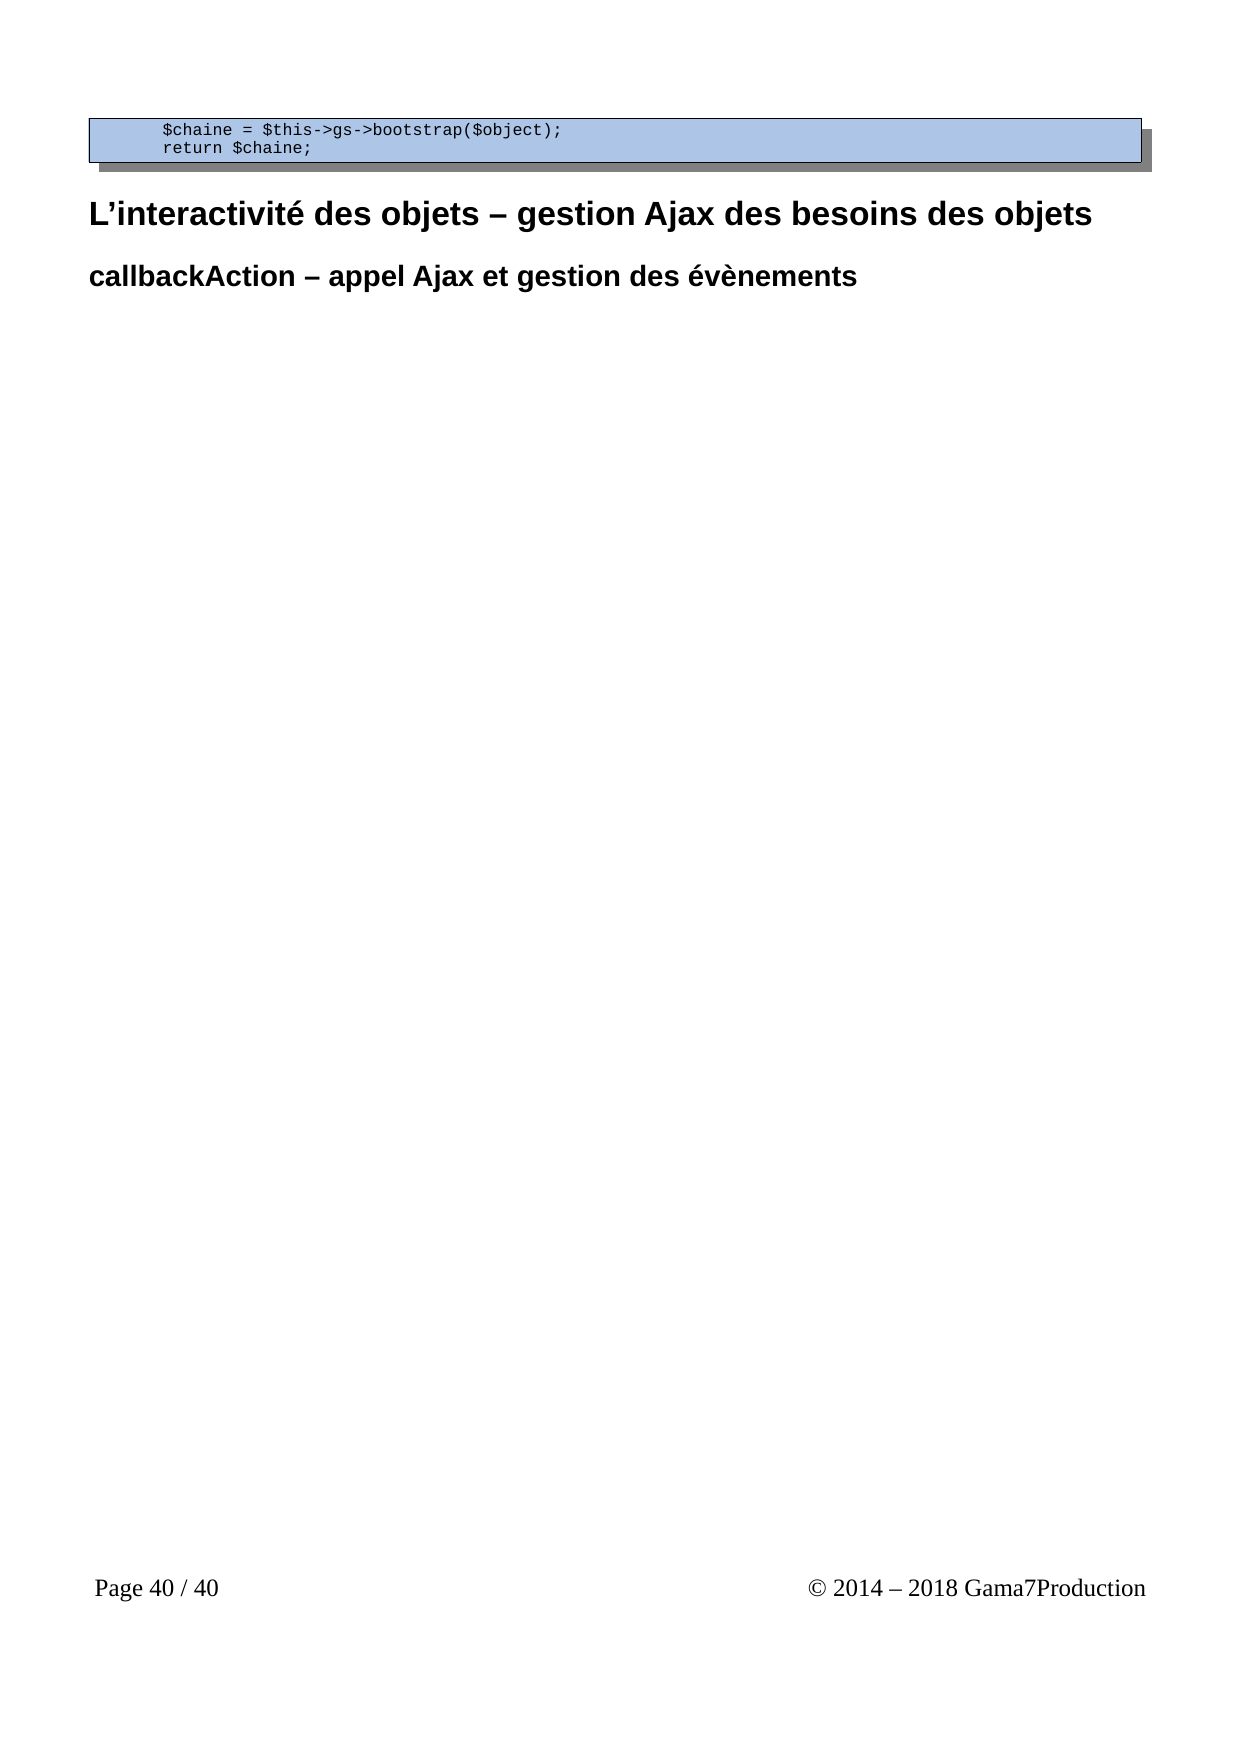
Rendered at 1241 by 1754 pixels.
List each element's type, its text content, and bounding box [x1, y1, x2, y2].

text $chaine = $this->gs->bootstrap($object); [90, 119, 1141, 137]
subtitle L’interactivité des objets – gestion Ajax des besoins des objets [88, 193, 1152, 232]
text return $chaine; [90, 137, 1141, 162]
subtitle callbackAction – appel Ajax et gestion des évènements [88, 259, 1152, 293]
